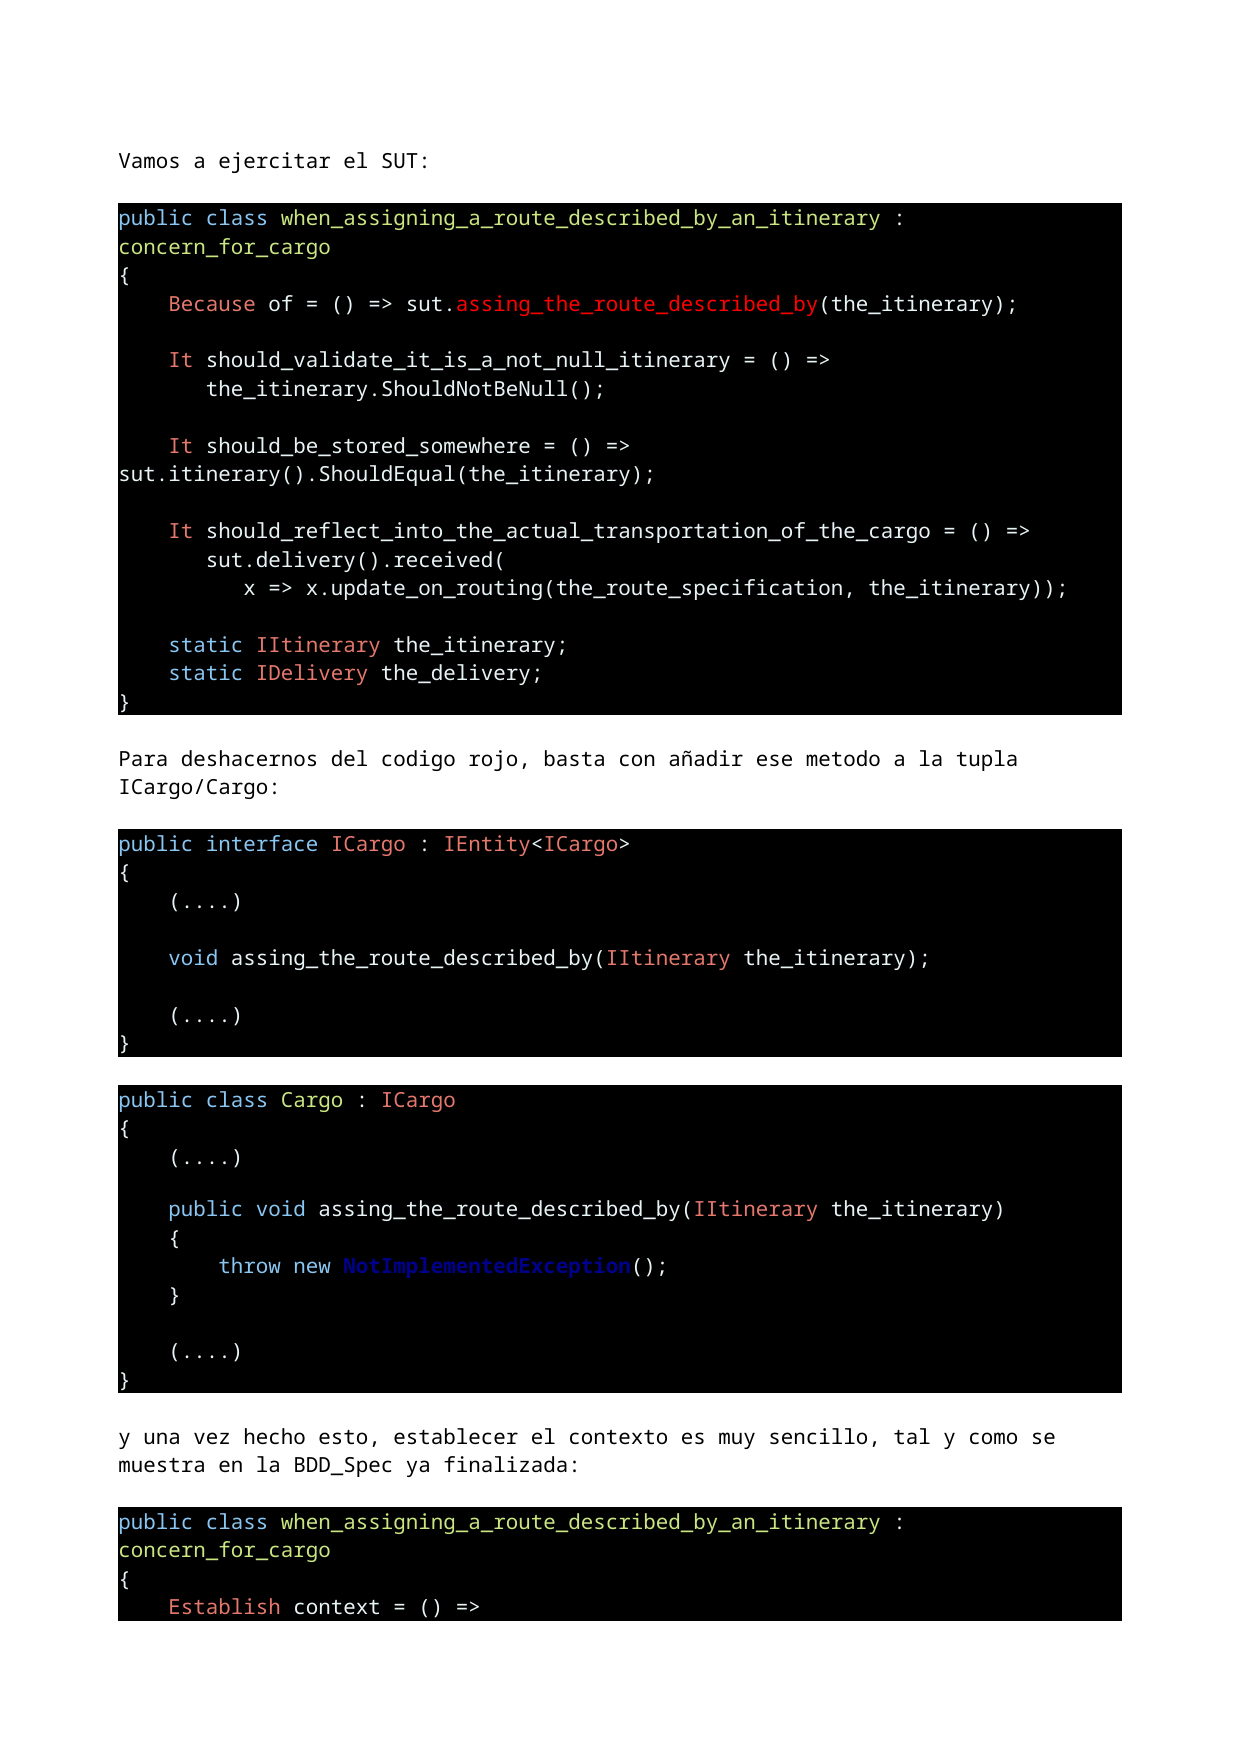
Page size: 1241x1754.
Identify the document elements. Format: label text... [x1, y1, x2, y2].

text (....) [118, 1142, 1122, 1170]
text Because of = () => sut.assing_the_route_described_by(the_itinerary); [118, 289, 1122, 317]
text x => x.update_on_routing(the_route_specification, the_itinerary)); [118, 573, 1122, 602]
text } [118, 1365, 1122, 1393]
text public class Cargo : ICargo [118, 1085, 1122, 1113]
text Vamos a ejercitar el SUT: [118, 147, 1122, 175]
text public class when_assigning_a_route_described_by_an_itinerary : concern_for_cargo [118, 1507, 1122, 1564]
text public void assing_the_route_described_by(IItinerary the_itinerary) [118, 1194, 1122, 1223]
text static IDelivery the_delivery; [118, 658, 1122, 687]
text public class when_assigning_a_route_described_by_an_itinerary : concern_for_cargo [118, 203, 1122, 260]
text the_itinerary.ShouldNotBeNull(); [118, 374, 1122, 402]
text It should_be_stored_somewhere = () => sut.itinerary().ShouldEqual(the_itinerary); [118, 431, 1122, 488]
text { [118, 260, 1122, 289]
text } [118, 1028, 1122, 1057]
text public interface ICargo : IEntity<ICargo> [118, 829, 1122, 857]
text Para deshacernos del codigo rojo, basta con añadir ese metodo a la tupla ICargo/Cargo: [118, 744, 1122, 801]
text } [118, 1280, 1122, 1308]
text It should_reflect_into_the_actual_transportation_of_the_cargo = () => [118, 516, 1122, 545]
text (....) [118, 886, 1122, 914]
text Establish context = () => [118, 1592, 1122, 1621]
text { [118, 1223, 1122, 1251]
text { [118, 857, 1122, 886]
text throw new NotImplementedException(); [118, 1251, 1122, 1280]
text { [118, 1113, 1122, 1142]
text static IItinerary the_itinerary; [118, 630, 1122, 658]
text (....) [118, 1000, 1122, 1028]
text { [118, 1564, 1122, 1592]
text (....) [118, 1337, 1122, 1365]
text It should_validate_it_is_a_not_null_itinerary = () => [118, 346, 1122, 374]
text void assing_the_route_described_by(IItinerary the_itinerary); [118, 943, 1122, 971]
text sut.delivery().received( [118, 545, 1122, 573]
text y una vez hecho esto, establecer el contexto es muy sencillo, tal y como se muestra en la BDD_Spec ya finalizada: [118, 1422, 1122, 1479]
text } [118, 687, 1122, 715]
